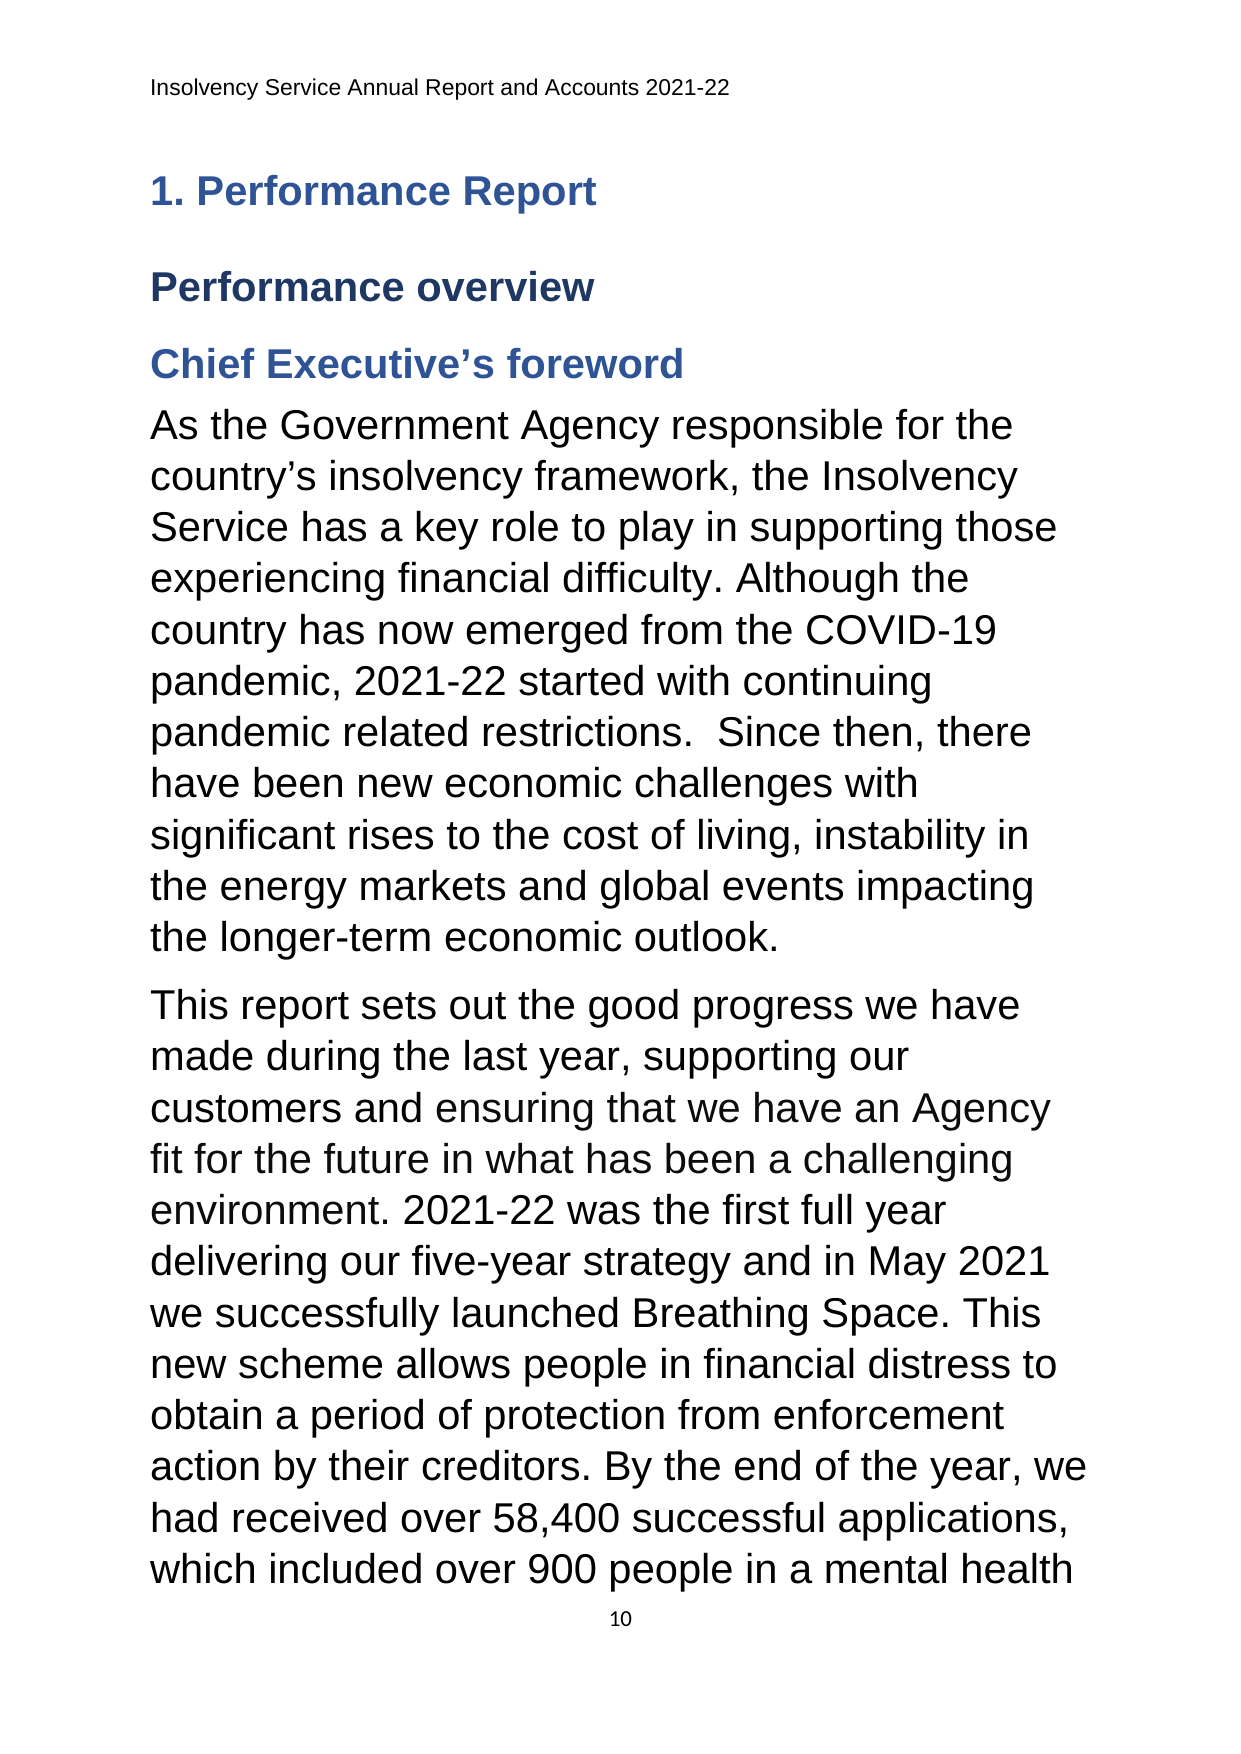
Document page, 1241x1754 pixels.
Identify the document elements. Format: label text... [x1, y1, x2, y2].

subtitle 1. Performance Report Performance overview [150, 167, 1090, 310]
text This report sets out the good progress we have made during the last year, supporting our customers and ensuring that we have an Agency fit for the future in what has been a challenging environment. 2021-22 was the first full year delivering our five-year strategy and in May 2021 we successfully launched Breathing Space. This new scheme allows people in financial distress to obtain a period of protection from enforcement action by their creditors. By the end of the year, we had received over 58,400 successful applications, which included over 900 people in a mental health [150, 980, 1090, 1592]
subtitle Chief Executive’s foreword [150, 339, 1090, 387]
text As the Government Agency responsible for the country’s insolvency framework, the Insolvency Service has a key role to play in supporting those experiencing financial difficulty. Although the country has now emerged from the COVID-19 pandemic, 2021-22 started with continuing pandemic related restrictions. Since then, there have been new economic challenges with significant rises to the cost of living, instability in the energy markets and global events impacting the longer-term economic outlook. [150, 400, 1090, 960]
